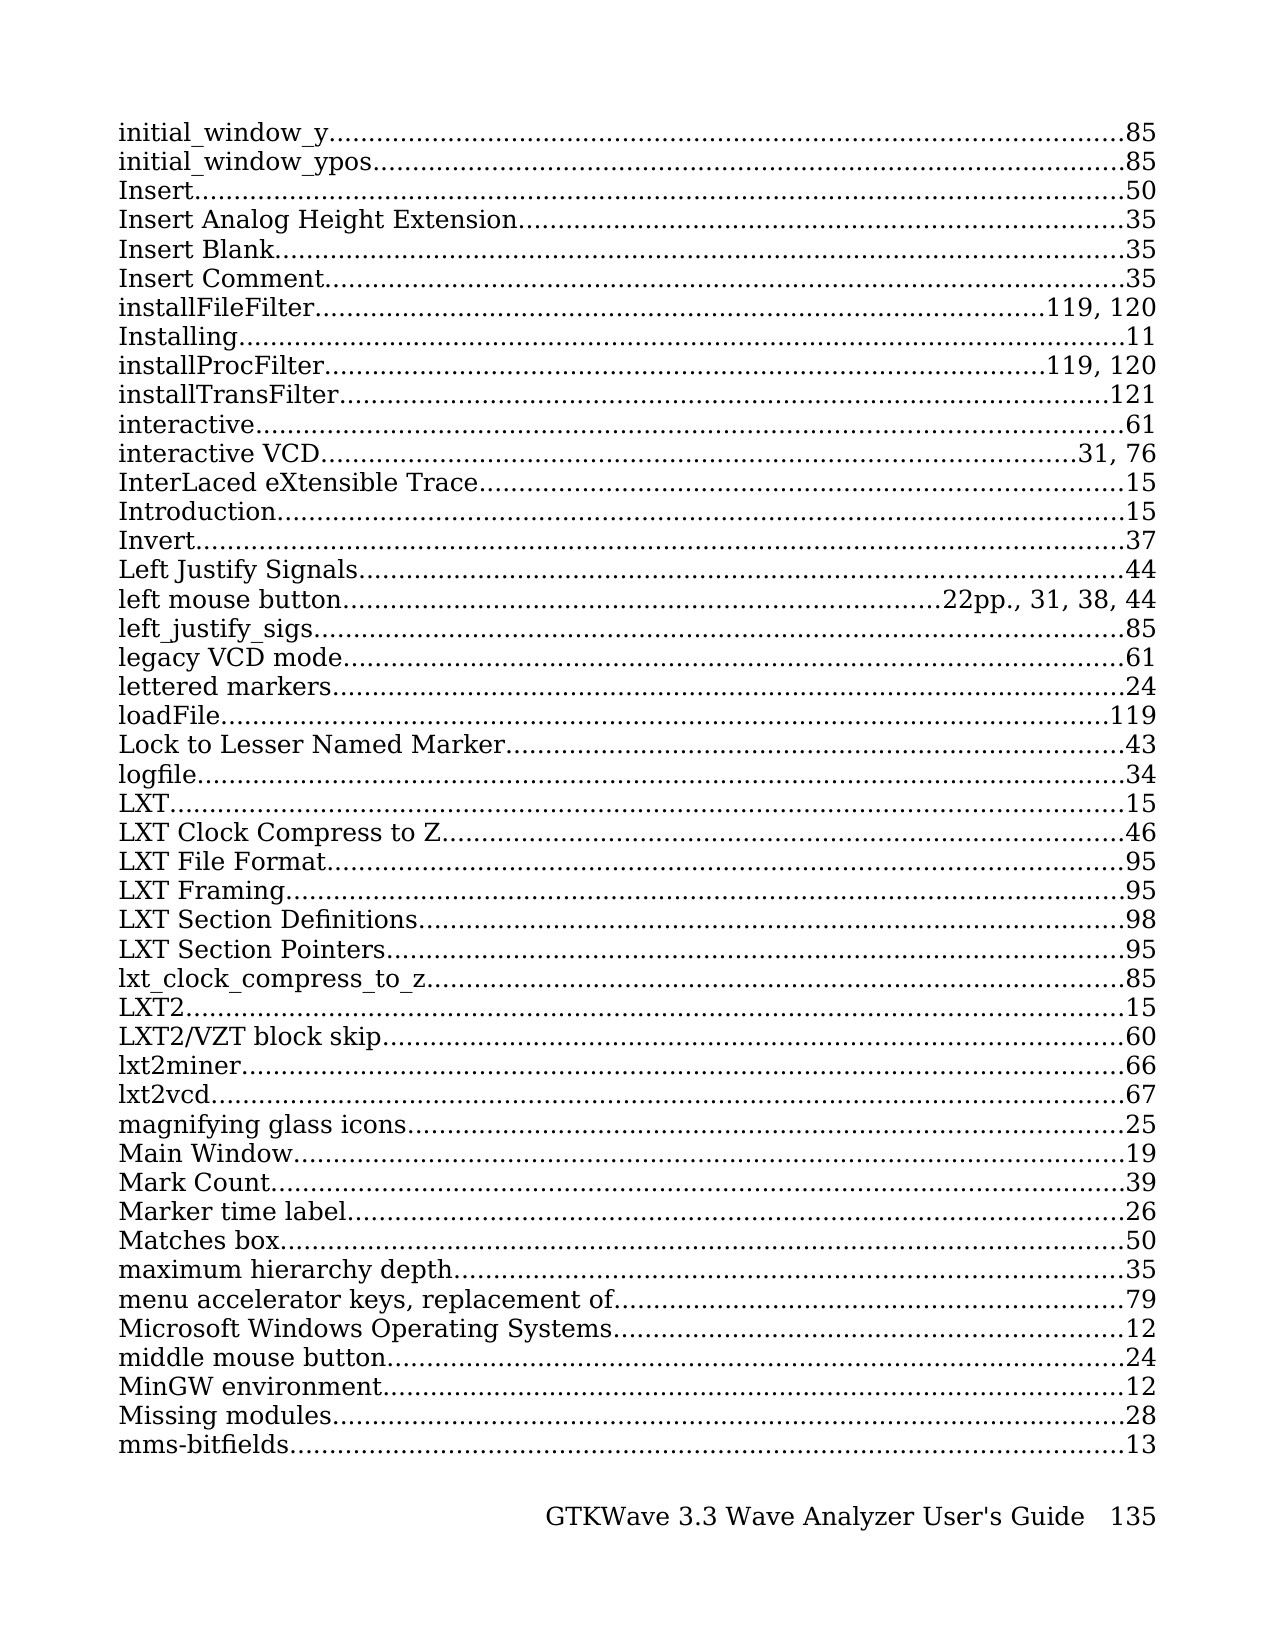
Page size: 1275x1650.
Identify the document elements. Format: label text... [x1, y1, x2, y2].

text LXT File Format 95 [118, 847, 1157, 876]
text Insert 50 [118, 176, 1157, 206]
text magnifying glass icons 25 [118, 1110, 1157, 1139]
text lxt_clock_compress_to_z 85 [118, 964, 1157, 993]
text Missing modules 28 [118, 1401, 1157, 1431]
text lxt2vcd 67 [118, 1081, 1157, 1110]
text LXT2/VZT block skip 60 [118, 1022, 1157, 1051]
text Marker time label 26 [118, 1197, 1157, 1226]
text interactive 61 [118, 410, 1157, 439]
text installProcFilter 119, 120 [118, 351, 1157, 381]
text initial_window_y 85 [118, 118, 1157, 147]
text maximum hierarchy depth 35 [118, 1256, 1157, 1285]
text LXT Framing 95 [118, 876, 1157, 906]
text lxt2miner 66 [118, 1051, 1157, 1081]
text MinGW environment 12 [118, 1372, 1157, 1401]
text left mouse button 22pp., 31, 38, 44 [118, 585, 1157, 614]
text mms-bitfields 13 [118, 1431, 1157, 1460]
text left_justify_sigs 85 [118, 614, 1157, 643]
text LXT Section Pointers 95 [118, 935, 1157, 964]
text interactive VCD 31, 76 [118, 439, 1157, 468]
text Left Justify Signals 44 [118, 556, 1157, 585]
text menu accelerator keys, replacement of 79 [118, 1285, 1157, 1314]
text LXT Clock Compress to Z 46 [118, 818, 1157, 847]
text initial_window_ypos 85 [118, 147, 1157, 176]
text legacy VCD mode 61 [118, 643, 1157, 672]
text LXT2 15 [118, 993, 1157, 1022]
text Insert Blank 35 [118, 235, 1157, 264]
text installFileFilter 119, 120 [118, 293, 1157, 322]
text middle mouse button 24 [118, 1343, 1157, 1372]
text LXT Section Definitions 98 [118, 906, 1157, 935]
text Insert Comment 35 [118, 264, 1157, 293]
text Installing 11 [118, 322, 1157, 351]
text Lock to Lesser Named Marker 43 [118, 731, 1157, 760]
text Microsoft Windows Operating Systems 12 [118, 1314, 1157, 1343]
text Matches box 50 [118, 1226, 1157, 1256]
text Introduction 15 [118, 497, 1157, 526]
text Invert 37 [118, 526, 1157, 556]
text installTransFilter 121 [118, 381, 1157, 410]
text loadFile 119 [118, 701, 1157, 731]
text logfile 34 [118, 760, 1157, 789]
text InterLaced eXtensible Trace 15 [118, 468, 1157, 497]
text Main Window 19 [118, 1139, 1157, 1168]
text LXT 15 [118, 789, 1157, 818]
text lettered markers 24 [118, 672, 1157, 701]
text Mark Count 39 [118, 1168, 1157, 1197]
text Insert Analog Height Extension 35 [118, 206, 1157, 235]
